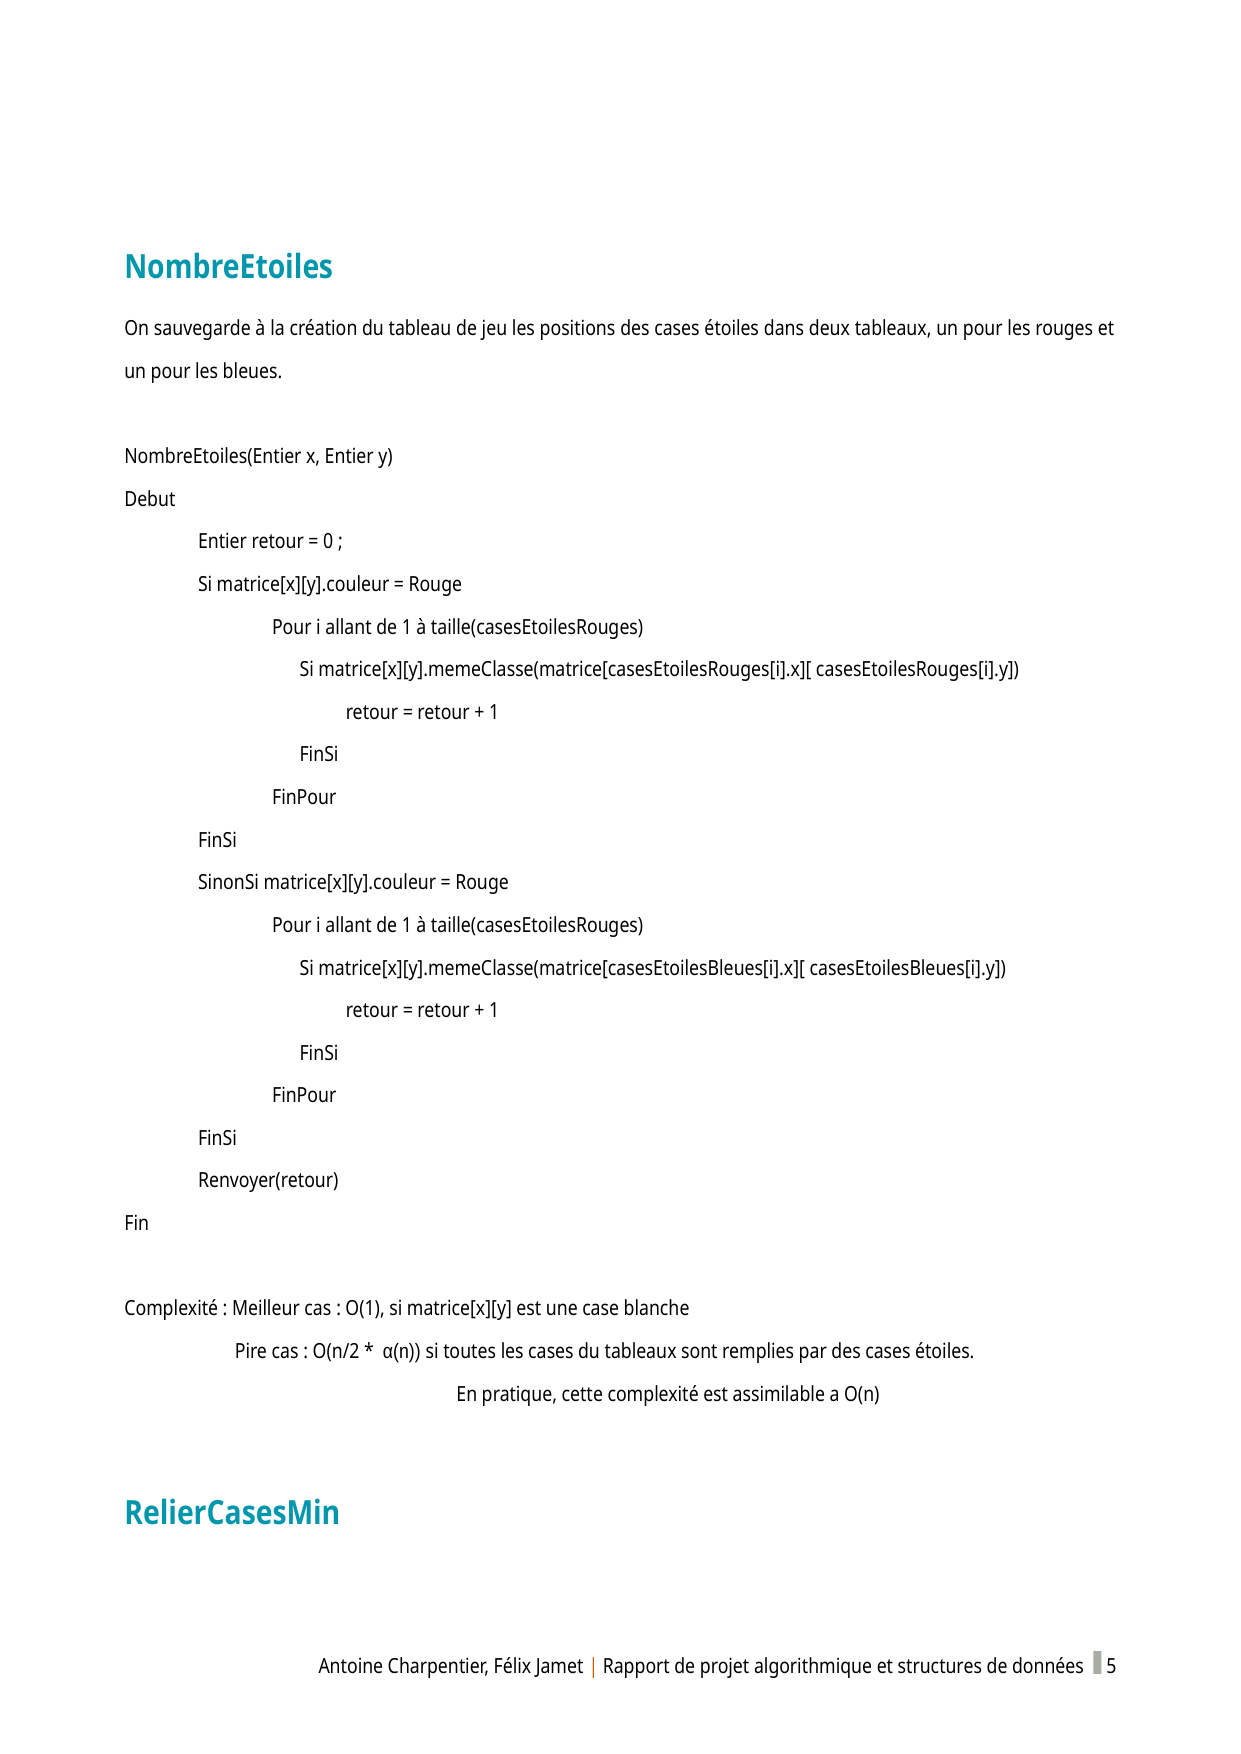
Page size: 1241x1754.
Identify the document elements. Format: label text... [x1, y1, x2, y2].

text FinPour [124, 782, 1116, 811]
subtitle NombreEtoiles [124, 243, 1116, 288]
text FinSi [124, 739, 1116, 768]
text Pire cas : O(n/2 * α(n)) si toutes les cases du tableaux sont remplies par des cases étoiles. [124, 1336, 1116, 1364]
text Si matrice[x][y].memeClasse(matrice[casesEtoilesRouges[i].x][ casesEtoilesRouges[i].y]) [124, 654, 1116, 683]
text NombreEtoiles(Entier x, Entier y) [124, 441, 1116, 470]
text Fin [124, 1208, 1116, 1237]
text Renvoyer(retour) [124, 1166, 1116, 1194]
text retour = retour + 1 [124, 697, 1116, 725]
text En pratique, cette complexité est assimilable a O(n) [124, 1379, 1116, 1407]
text On sauvegarde à la création du tableau de jeu les positions des cases étoiles dans deux tableaux, un pour les rouges et un pour les bleues. [124, 313, 1116, 384]
text Complexité : Meilleur cas : O(1), si matrice[x][y] est une case blanche [124, 1293, 1116, 1322]
text Pour i allant de 1 à taille(casesEtoilesRouges) [124, 612, 1116, 640]
text Pour i allant de 1 à taille(casesEtoilesRouges) [124, 910, 1116, 938]
text SinonSi matrice[x][y].couleur = Rouge [124, 867, 1116, 896]
text FinSi [124, 1123, 1116, 1151]
text Si matrice[x][y].memeClasse(matrice[casesEtoilesBleues[i].x][ casesEtoilesBleues[i].y]) [124, 953, 1116, 981]
text retour = retour + 1 [124, 995, 1116, 1024]
text Debut [124, 484, 1116, 512]
picture [1093, 1651, 1102, 1674]
text FinSi [124, 825, 1116, 853]
text FinSi [124, 1038, 1116, 1066]
text FinPour [124, 1080, 1116, 1109]
subtitle RelierCasesMin [124, 1489, 1116, 1534]
text Si matrice[x][y].couleur = Rouge [124, 569, 1116, 598]
text Entier retour = 0 ; [124, 527, 1116, 555]
